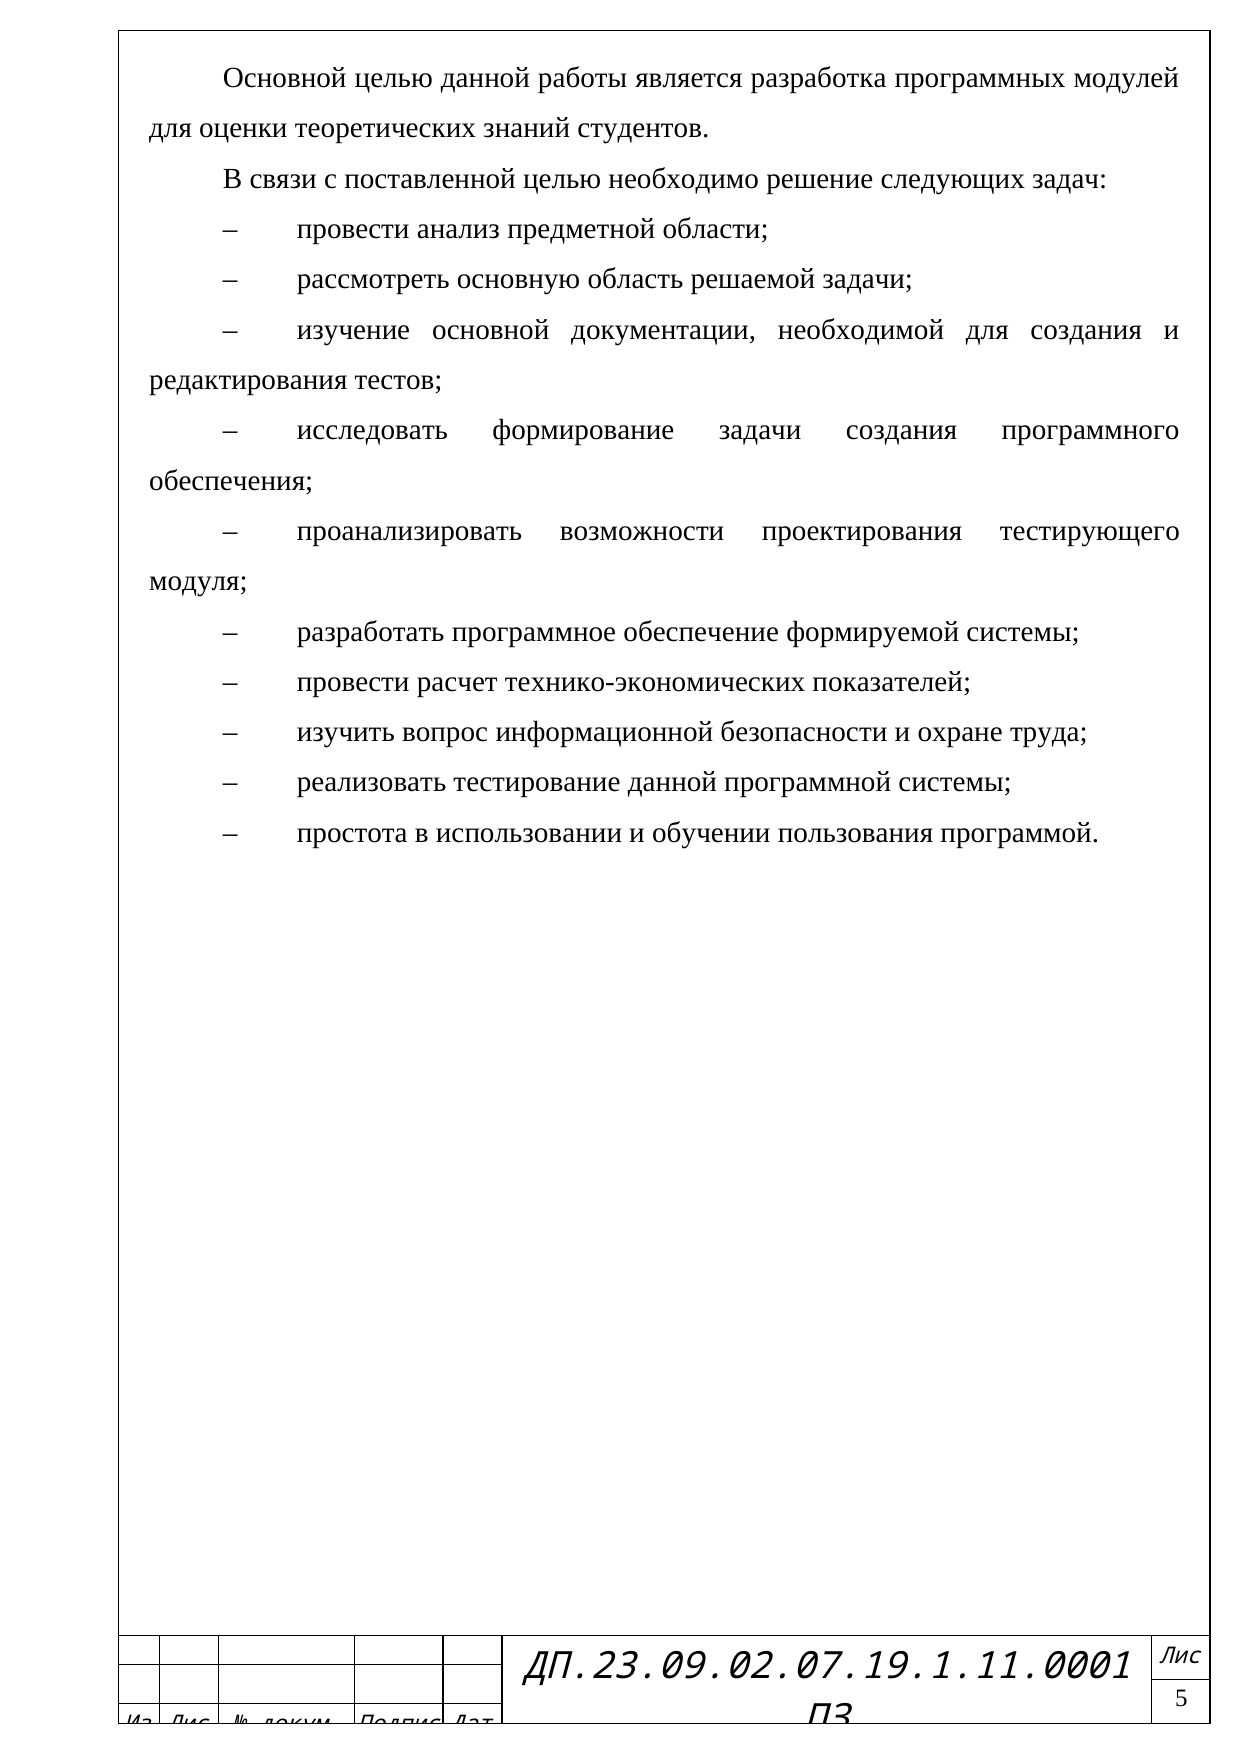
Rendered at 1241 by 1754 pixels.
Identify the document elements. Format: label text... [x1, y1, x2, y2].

text Основной целью данной работы является разработка программных модулей для оценки теоретических знаний студентов. [149, 60, 1180, 144]
list провести анализ предметной области; [149, 211, 1180, 245]
list изучить вопрос информационной безопасности и охране труда; [149, 714, 1180, 748]
list проанализировать возможности проектирования тестирующего модуля; [149, 513, 1180, 597]
list рассмотреть основную область решаемой задачи; [149, 261, 1180, 295]
list провести расчет технико-экономических показателей; [149, 664, 1180, 697]
list изучение основной документации, необходимой для создания и редактирования тестов; [149, 312, 1180, 396]
list исследовать формирование задачи создания программного обеспечения; [149, 412, 1180, 496]
list разработать программное обеспечение формируемой системы; [149, 614, 1180, 647]
list простота в использовании и обучении пользования программой. [149, 815, 1180, 848]
list реализовать тестирование данной программной системы; [149, 764, 1180, 798]
text В связи с поставленной целью необходимо решение следующих задач: [149, 161, 1180, 194]
